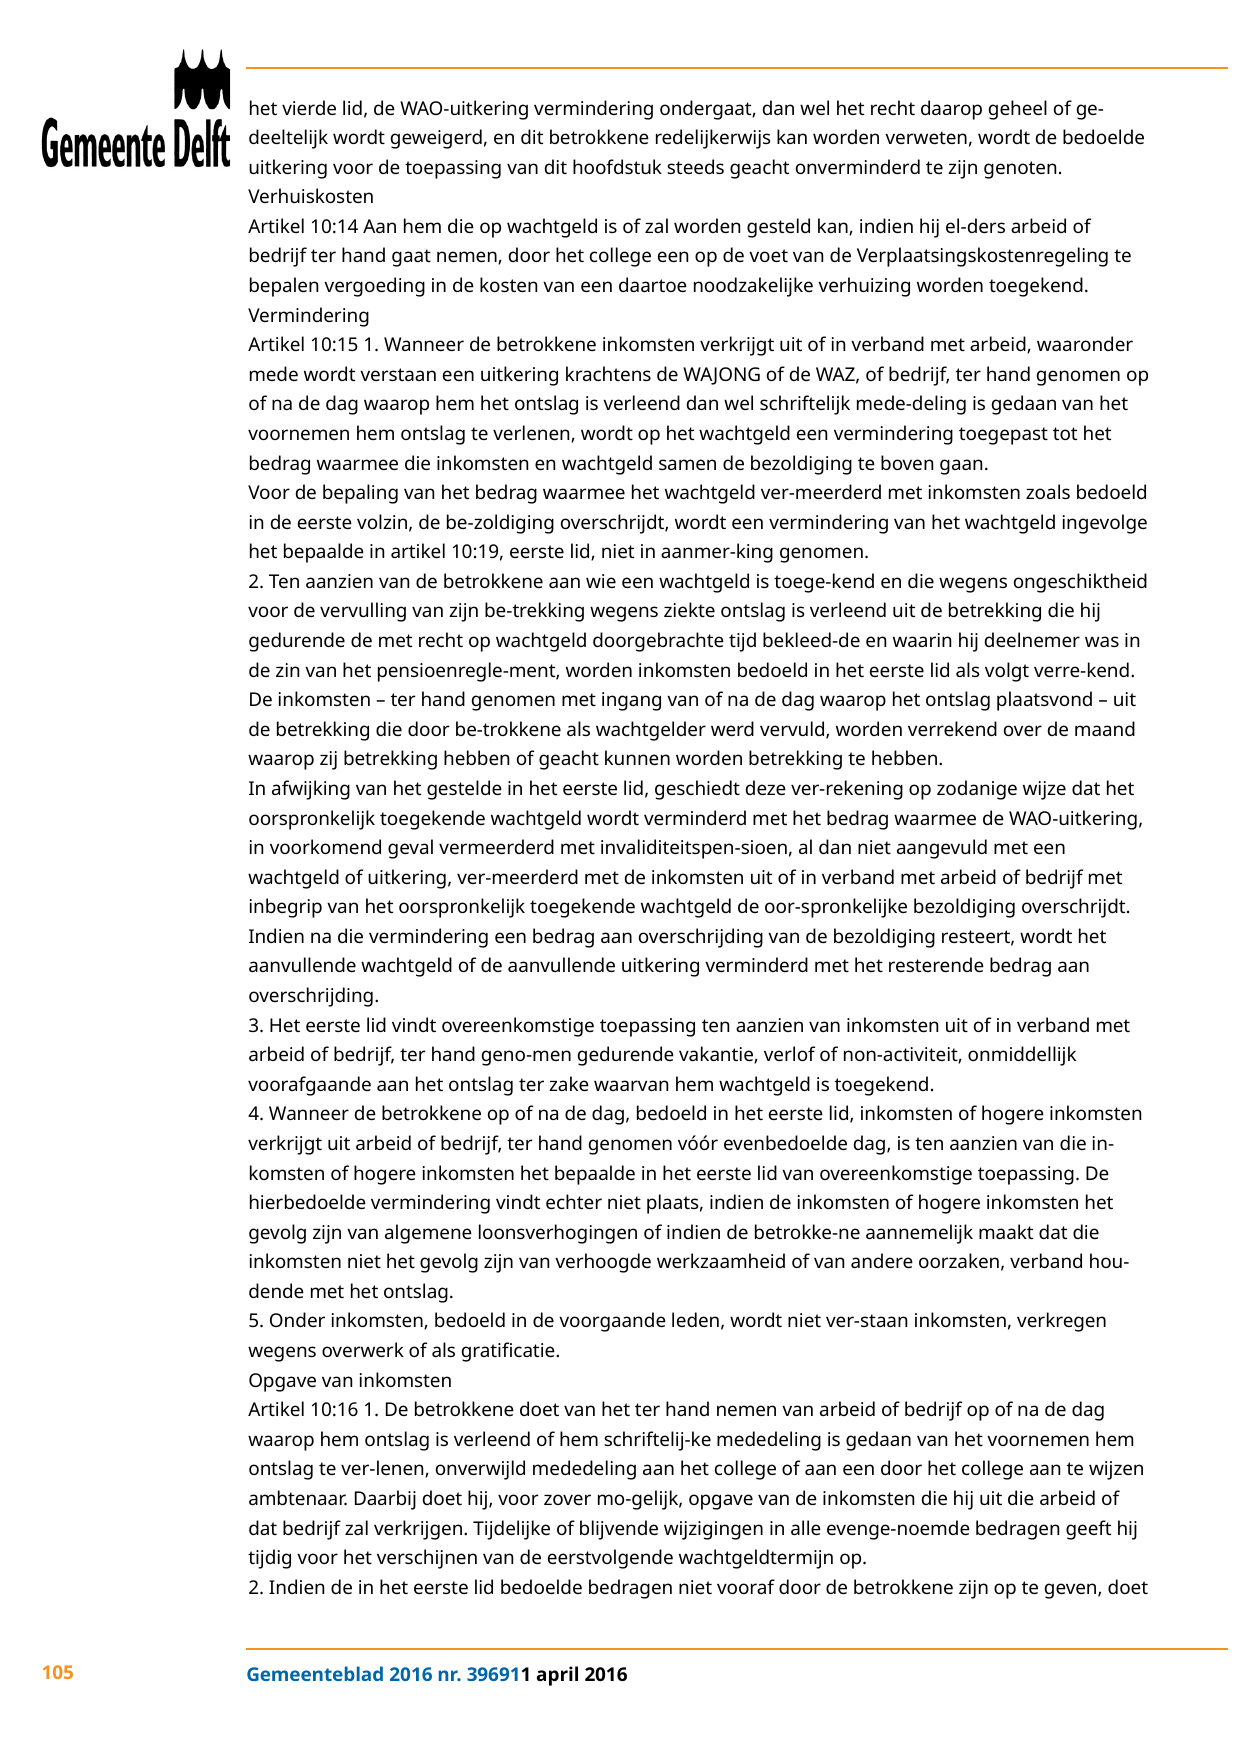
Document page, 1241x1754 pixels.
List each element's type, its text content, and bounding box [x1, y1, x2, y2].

text Opgave van inkomsten [248, 1367, 1152, 1393]
text Artikel 10:15 1. Wanneer de betrokkene inkomsten verkrijgt uit of in verband met arbeid, waaronder mede wordt verstaan een uitkering krachtens de WAJONG of de WAZ, of bedrijf, ter hand genomen op of na de dag waarop hem het ontslag is verleend dan wel schriftelijk mede-deling is gedaan van het voornemen hem ontslag te verlenen, wordt op het wachtgeld een vermindering toegepast tot het bedrag waarmee die inkomsten en wachtgeld samen de bezoldiging te boven gaan. [248, 331, 1152, 476]
text Vermindering [248, 302, 1152, 328]
text het vierde lid, de WAO-uitkering vermindering ondergaat, dan wel het recht daarop geheel of ge-deeltelijk wordt geweigerd, en dit betrokkene redelijkerwijs kan worden verweten, wordt de bedoelde uitkering voor de toepassing van dit hoofdstuk steeds geacht onverminderd te zijn genoten. [248, 95, 1152, 180]
text 4. Wanneer de betrokkene op of na de dag, bedoeld in het eerste lid, inkomsten of hogere inkomsten verkrijgt uit arbeid of bedrijf, ter hand genomen vóór evenbedoelde dag, is ten aanzien van die in-komsten of hogere inkomsten het bepaalde in het eerste lid van overeenkomstige toepassing. De hierbedoelde vermindering vindt echter niet plaats, indien de inkomsten of hogere inkomsten het gevolg zijn van algemene loonsverhogingen of indien de betrokke-ne aannemelijk maakt dat die inkomsten niet het gevolg zijn van verhoogde werkzaamheid of van andere oorzaken, verband hou-dende met het ontslag. [248, 1101, 1152, 1304]
text 2. Ten aanzien van de betrokkene aan wie een wachtgeld is toege-kend en die wegens ongeschiktheid voor de vervulling van zijn be-trekking wegens ziekte ontslag is verleend uit de betrekking die hij gedurende de met recht op wachtgeld doorgebrachte tijd bekleed-de en waarin hij deelnemer was in de zin van het pensioenregle-ment, worden inkomsten bedoeld in het eerste lid als volgt verre-kend. De inkomsten – ter hand genomen met ingang van of na de dag waarop het ontslag plaatsvond – uit de betrekking die door be-trokkene als wachtgelder werd vervuld, worden verrekend over de maand waarop zij betrekking hebben of geacht kunnen worden betrekking te hebben. [248, 568, 1152, 771]
text 5. Onder inkomsten, bedoeld in de voorgaande leden, wordt niet ver-staan inkomsten, verkregen wegens overwerk of als gratificatie. [248, 1308, 1152, 1363]
text Voor de bepaling van het bedrag waarmee het wachtgeld ver-meerderd met inkomsten zoals bedoeld in de eerste volzin, de be-zoldiging overschrijdt, wordt een vermindering van het wachtgeld ingevolge het bepaalde in artikel 10:19, eerste lid, niet in aanmer-king genomen. [248, 479, 1152, 564]
text 3. Het eerste lid vindt overeenkomstige toepassing ten aanzien van inkomsten uit of in verband met arbeid of bedrijf, ter hand geno-men gedurende vakantie, verlof of non-activiteit, onmiddellijk voorafgaande aan het ontslag ter zake waarvan hem wachtgeld is toegekend. [248, 1012, 1152, 1097]
text Artikel 10:14 Aan hem die op wachtgeld is of zal worden gesteld kan, indien hij el-ders arbeid of bedrijf ter hand gaat nemen, door het college een op de voet van de Verplaatsingskostenregeling te bepalen vergoeding in de kosten van een daartoe noodzakelijke verhuizing worden toegekend. [248, 213, 1152, 298]
text 2. Indien de in het eerste lid bedoelde bedragen niet vooraf door de betrokkene zijn op te geven, doet [248, 1574, 1152, 1600]
text Artikel 10:16 1. De betrokkene doet van het ter hand nemen van arbeid of bedrijf op of na de dag waarop hem ontslag is verleend of hem schriftelij-ke mededeling is gedaan van het voornemen hem ontslag te ver-lenen, onverwijld mededeling aan het college of aan een door het college aan te wijzen ambtenaar. Daarbij doet hij, voor zover mo-gelijk, opgave van de inkomsten die hij uit die arbeid of dat bedrijf zal verkrijgen. Tijdelijke of blijvende wijzigingen in alle evenge-noemde bedragen geeft hij tijdig voor het verschijnen van de eerstvolgende wachtgeldtermijn op. [248, 1396, 1152, 1570]
text In afwijking van het gestelde in het eerste lid, geschiedt deze ver-rekening op zodanige wijze dat het oorspronkelijk toegekende wachtgeld wordt verminderd met het bedrag waarmee de WAO-uitkering, in voorkomend geval vermeerderd met invaliditeitspen-sioen, al dan niet aangevuld met een wachtgeld of uitkering, ver-meerderd met de inkomsten uit of in verband met arbeid of bedrijf met inbegrip van het oorspronkelijk toegekende wachtgeld de oor-spronkelijke bezoldiging overschrijdt. Indien na die vermindering een bedrag aan overschrijding van de bezoldiging resteert, wordt het aanvullende wachtgeld of de aanvullende uitkering verminderd met het resterende bedrag aan overschrijding. [248, 775, 1152, 1008]
text Verhuiskosten [248, 183, 1152, 209]
picture [41, 47, 231, 172]
